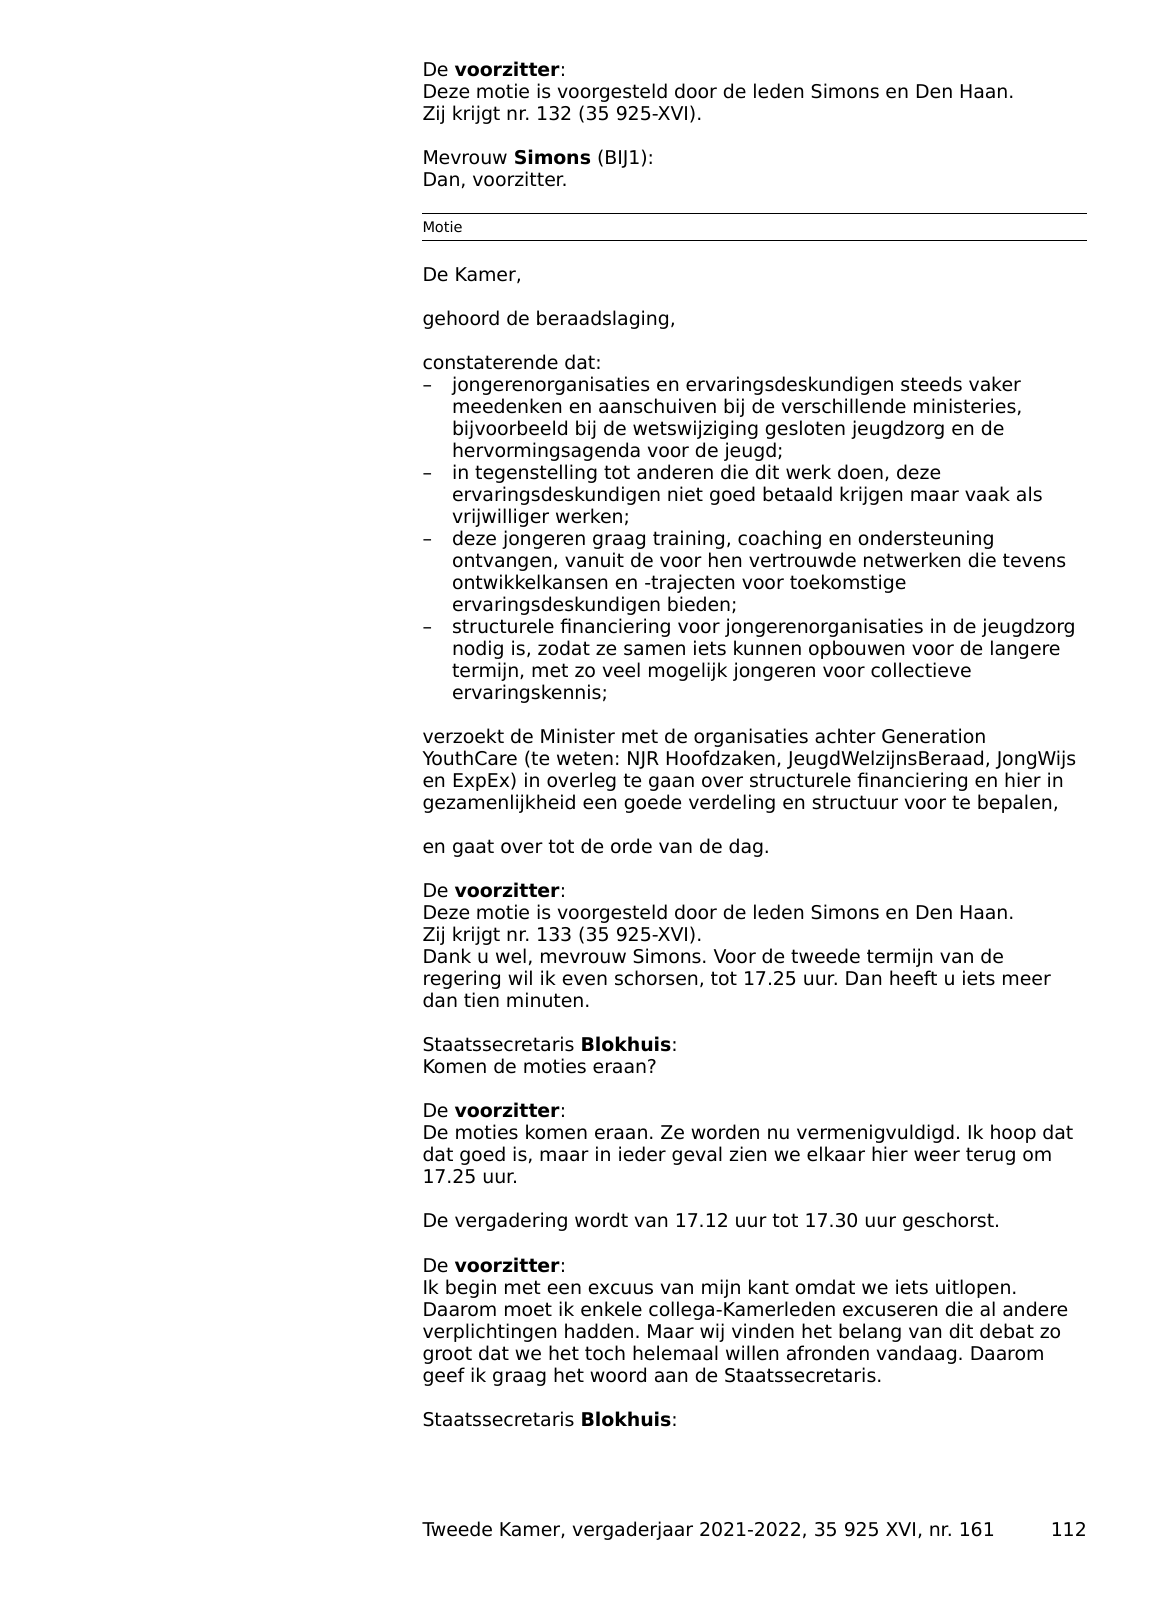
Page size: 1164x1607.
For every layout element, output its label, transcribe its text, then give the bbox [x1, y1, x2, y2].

text Zij krijgt nr. 133 (35 925-XVI). [422, 924, 1087, 946]
text – deze jongeren graag training, coaching en ondersteuning ontvangen, vanuit de voor hen vertrouwde netwerken die tevens ontwikkelkansen en -trajecten voor toekomstige ervaringsdeskundigen bieden; [422, 528, 1087, 616]
text Ik begin met een excuus van mijn kant omdat we iets uitlopen. Daarom moet ik enkele collega-Kamerleden excuseren die al andere verplichtingen hadden. Maar wij vinden het belang van dit debat zo groot dat we het toch helemaal willen afronden vandaag. Daarom geef ik graag het woord aan de Staatssecretaris. [422, 1277, 1087, 1386]
text De Kamer, [422, 264, 1087, 286]
text Deze motie is voorgesteld door de leden Simons en Den Haan. [422, 902, 1087, 924]
text Deze motie is voorgesteld door de leden Simons en Den Haan. [422, 81, 1087, 103]
text gehoord de beraadslaging, [422, 308, 1087, 330]
text en gaat over tot de orde van de dag. [422, 836, 1087, 858]
text Komen de moties eraan? [422, 1056, 1087, 1078]
text Dank u wel, mevrouw Simons. Voor de tweede termijn van de regering wil ik even schorsen, tot 17.25 uur. Dan heeft u iets meer dan tien minuten. [422, 946, 1087, 1012]
text – in tegenstelling tot anderen die dit werk doen, deze ervaringsdeskundigen niet goed betaald krijgen maar vaak als vrijwilliger werken; [422, 462, 1087, 528]
text De voorzitter: [422, 59, 1087, 81]
text De voorzitter: [422, 880, 1087, 902]
text – structurele financiering voor jongerenorganisaties in de jeugdzorg nodig is, zodat ze samen iets kunnen opbouwen voor de langere termijn, met zo veel mogelijk jongeren voor collectieve ervaringskennis; [422, 616, 1087, 704]
text Staatssecretaris Blokhuis: [422, 1409, 1087, 1431]
text constaterende dat: [422, 352, 1087, 374]
text Dan, voorzitter. [422, 169, 1087, 191]
text – jongerenorganisaties en ervaringsdeskundigen steeds vaker meedenken en aanschuiven bij de verschillende ministeries, bijvoorbeeld bij de wetswijziging gesloten jeugdzorg en de hervormingsagenda voor de jeugd; [422, 374, 1087, 462]
table_header Motie [422, 214, 1087, 240]
text verzoekt de Minister met de organisaties achter Generation YouthCare (te weten: NJR Hoofdzaken, JeugdWelzijnsBeraad, JongWijs en ExpEx) in overleg te gaan over structurele financiering en hier in gezamenlijkheid een goede verdeling en structuur voor te bepalen, [422, 726, 1087, 814]
text Staatssecretaris Blokhuis: [422, 1034, 1087, 1056]
text Mevrouw Simons (BIJ1): [422, 147, 1087, 169]
text De voorzitter: [422, 1254, 1087, 1277]
text De vergadering wordt van 17.12 uur tot 17.30 uur geschorst. [422, 1210, 1087, 1232]
text De voorzitter: [422, 1100, 1087, 1122]
text Zij krijgt nr. 132 (35 925-XVI). [422, 103, 1087, 125]
text De moties komen eraan. Ze worden nu vermenigvuldigd. Ik hoop dat dat goed is, maar in ieder geval zien we elkaar hier weer terug om 17.25 uur. [422, 1122, 1087, 1188]
